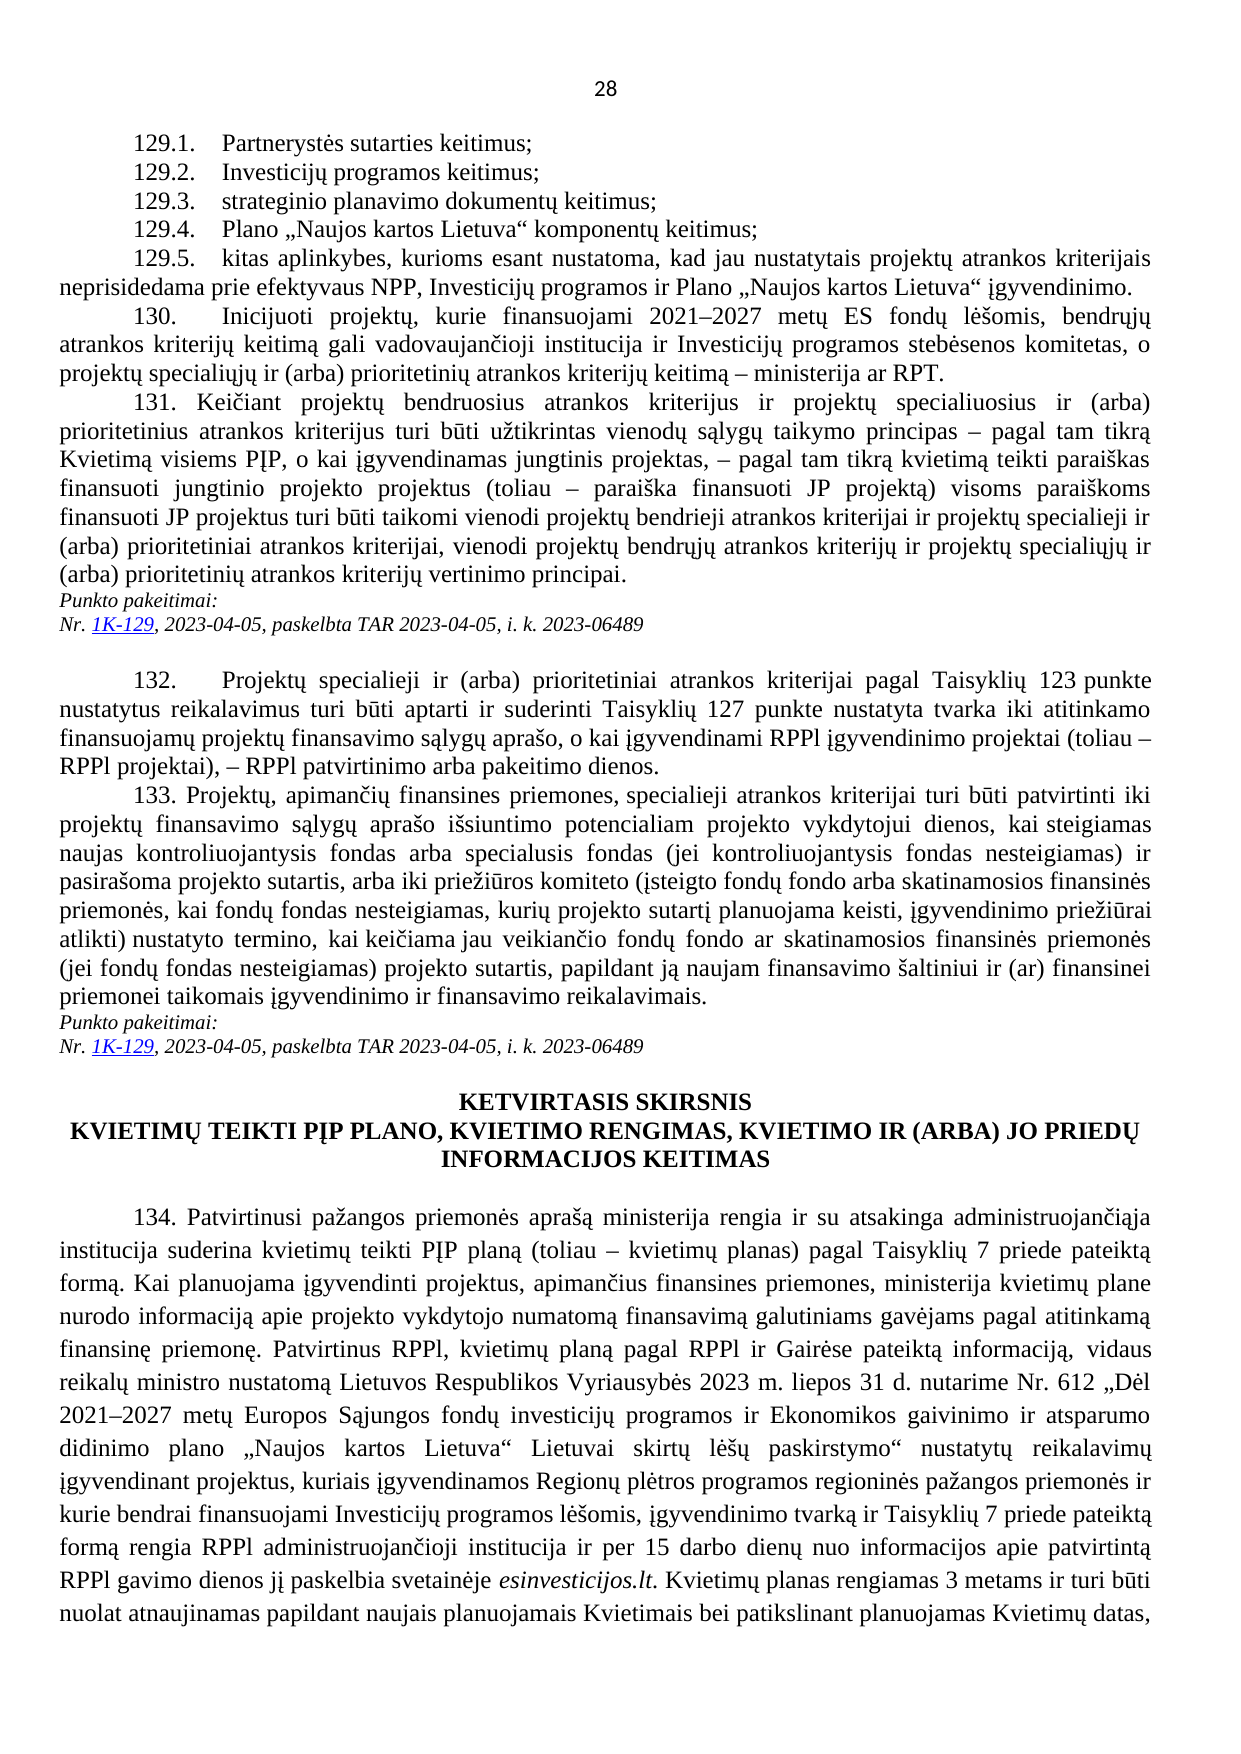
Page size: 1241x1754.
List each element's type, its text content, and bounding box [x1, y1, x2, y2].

text 130. Inicijuoti projektų, kurie finansuojami 2021–2027 metų ES fondų lėšomis, bendrųjų atrankos kriterijų keitimą gali vadovaujančioji institucija ir Investicijų programos stebėsenos komitetas, o projektų specialiųjų ir (arba) prioritetinių atrankos kriterijų keitimą – ministerija ar RPT. [59, 301, 1152, 387]
text 133. Projektų, apimančių finansines priemones, specialieji atrankos kriterijai turi būti patvirtinti iki projektų finansavimo sąlygų aprašo išsiuntimo potencialiam projekto vykdytojui dienos, kai steigiamas naujas kontroliuojantysis fondas arba specialusis fondas (jei kontroliuojantysis fondas nesteigiamas) ir pasirašoma projekto sutartis, arba iki priežiūros komiteto (įsteigto fondų fondo arba skatinamosios finansinės priemonės, kai fondų fondas nesteigiamas, kurių projekto sutartį planuojama keisti, įgyvendinimo priežiūrai atlikti) nustatyto termino, kai keičiama jau veikiančio fondų fondo ar skatinamosios finansinės priemonės (jei fondų fondas nesteigiamas) projekto sutartis, papildant ją naujam finansavimo šaltiniui ir (ar) finansinei priemonei taikomais įgyvendinimo ir finansavimo reikalavimais. [59, 780, 1152, 1010]
text Punkto pakeitimai: [59, 588, 1152, 612]
text Punkto pakeitimai: [59, 1010, 1152, 1034]
text 132. Projektų specialieji ir (arba) prioritetiniai atrankos kriterijai pagal Taisyklių 123 punkte nustatytus reikalavimus turi būti aptarti ir suderinti Taisyklių 127 punkte nustatyta tvarka iki atitinkamo finansuojamų projektų finansavimo sąlygų aprašo, o kai įgyvendinami RPPl įgyvendinimo projektai (toliau – RPPl projektai), – RPPl patvirtinimo arba pakeitimo dienos. [59, 665, 1152, 780]
subtitle Ketvirtasis skirsnis [59, 1087, 1152, 1116]
text 134. Patvirtinusi pažangos priemonės aprašą ministerija rengia ir su atsakinga administruojančiąja institucija suderina kvietimų teikti PĮP planą (toliau – kvietimų planas) pagal Taisyklių 7 priede pateiktą formą. Kai planuojama įgyvendinti projektus, apimančius finansines priemones, ministerija kvietimų plane nurodo informaciją apie projekto vykdytojo numatomą finansavimą galutiniams gavėjams pagal atitinkamą finansinę priemonę. Patvirtinus RPPl, kvietimų planą pagal RPPl ir Gairėse pateiktą informaciją, vidaus reikalų ministro nustatomą Lietuvos Respublikos Vyriausybės 2023 m. liepos 31 d. nutarime Nr. 612 „Dėl 2021–2027 metų Europos Sąjungos fondų investicijų programos ir Ekonomikos gaivinimo ir atsparumo didinimo plano „Naujos kartos Lietuva“ Lietuvai skirtų lėšų paskirstymo“ nustatytų reikalavimų įgyvendinant projektus, kuriais įgyvendinamos Regionų plėtros programos regioninės pažangos priemonės ir kurie bendrai finansuojami Investicijų programos lėšomis, įgyvendinimo tvarką ir Taisyklių 7 priede pateiktą formą rengia RPPl administruojančioji institucija ir per 15 darbo dienų nuo informacijos apie patvirtintą RPPl gavimo dienos jį paskelbia svetainėje esinvesticijos.lt. Kvietimų planas rengiamas 3 metams ir turi būti nuolat atnaujinamas papildant naujais planuojamais Kvietimais bei patikslinant planuojamas Kvietimų datas, [59, 1202, 1152, 1627]
text 129.3. strateginio planavimo dokumentų keitimus; [59, 186, 1152, 214]
text Nr. 1K-129, 2023-04-05, paskelbta TAR 2023-04-05, i. k. 2023-06489 [59, 1034, 1152, 1058]
text 129.2. Investicijų programos keitimus; [59, 157, 1152, 186]
text 129.5. kitas aplinkybes, kurioms esant nustatoma, kad jau nustatytais projektų atrankos kriterijais neprisidedama prie efektyvaus NPP, Investicijų programos ir Plano „Naujos kartos Lietuva“ įgyvendinimo. [59, 243, 1152, 301]
text 131. Keičiant projektų bendruosius atrankos kriterijus ir projektų specialiuosius ir (arba) prioritetinius atrankos kriterijus turi būti užtikrintas vienodų sąlygų taikymo principas – pagal tam tikrą Kvietimą visiems PĮP, o kai įgyvendinamas jungtinis projektas, – pagal tam tikrą kvietimą teikti paraiškas finansuoti jungtinio projekto projektus (toliau – paraiška finansuoti JP projektą) visoms paraiškoms finansuoti JP projektus turi būti taikomi vienodi projektų bendrieji atrankos kriterijai ir projektų specialieji ir (arba) prioritetiniai atrankos kriterijai, vienodi projektų bendrųjų atrankos kriterijų ir projektų specialiųjų ir (arba) prioritetinių atrankos kriterijų vertinimo principai. [59, 387, 1152, 588]
text 129.1. Partnerystės sutarties keitimus; [59, 128, 1152, 157]
subtitle KVIETIMŲ TEIKTI PĮP PLANO, KVIETIMO RENGIMAS, KVIETIMO IR (ARBA) JO PRIEDŲ INFORMACIJOS KEITIMAS [59, 1116, 1152, 1173]
text 129.4. Plano „Naujos kartos Lietuva“ komponentų keitimus; [59, 214, 1152, 243]
text Nr. 1K-129, 2023-04-05, paskelbta TAR 2023-04-05, i. k. 2023-06489 [59, 612, 1152, 636]
